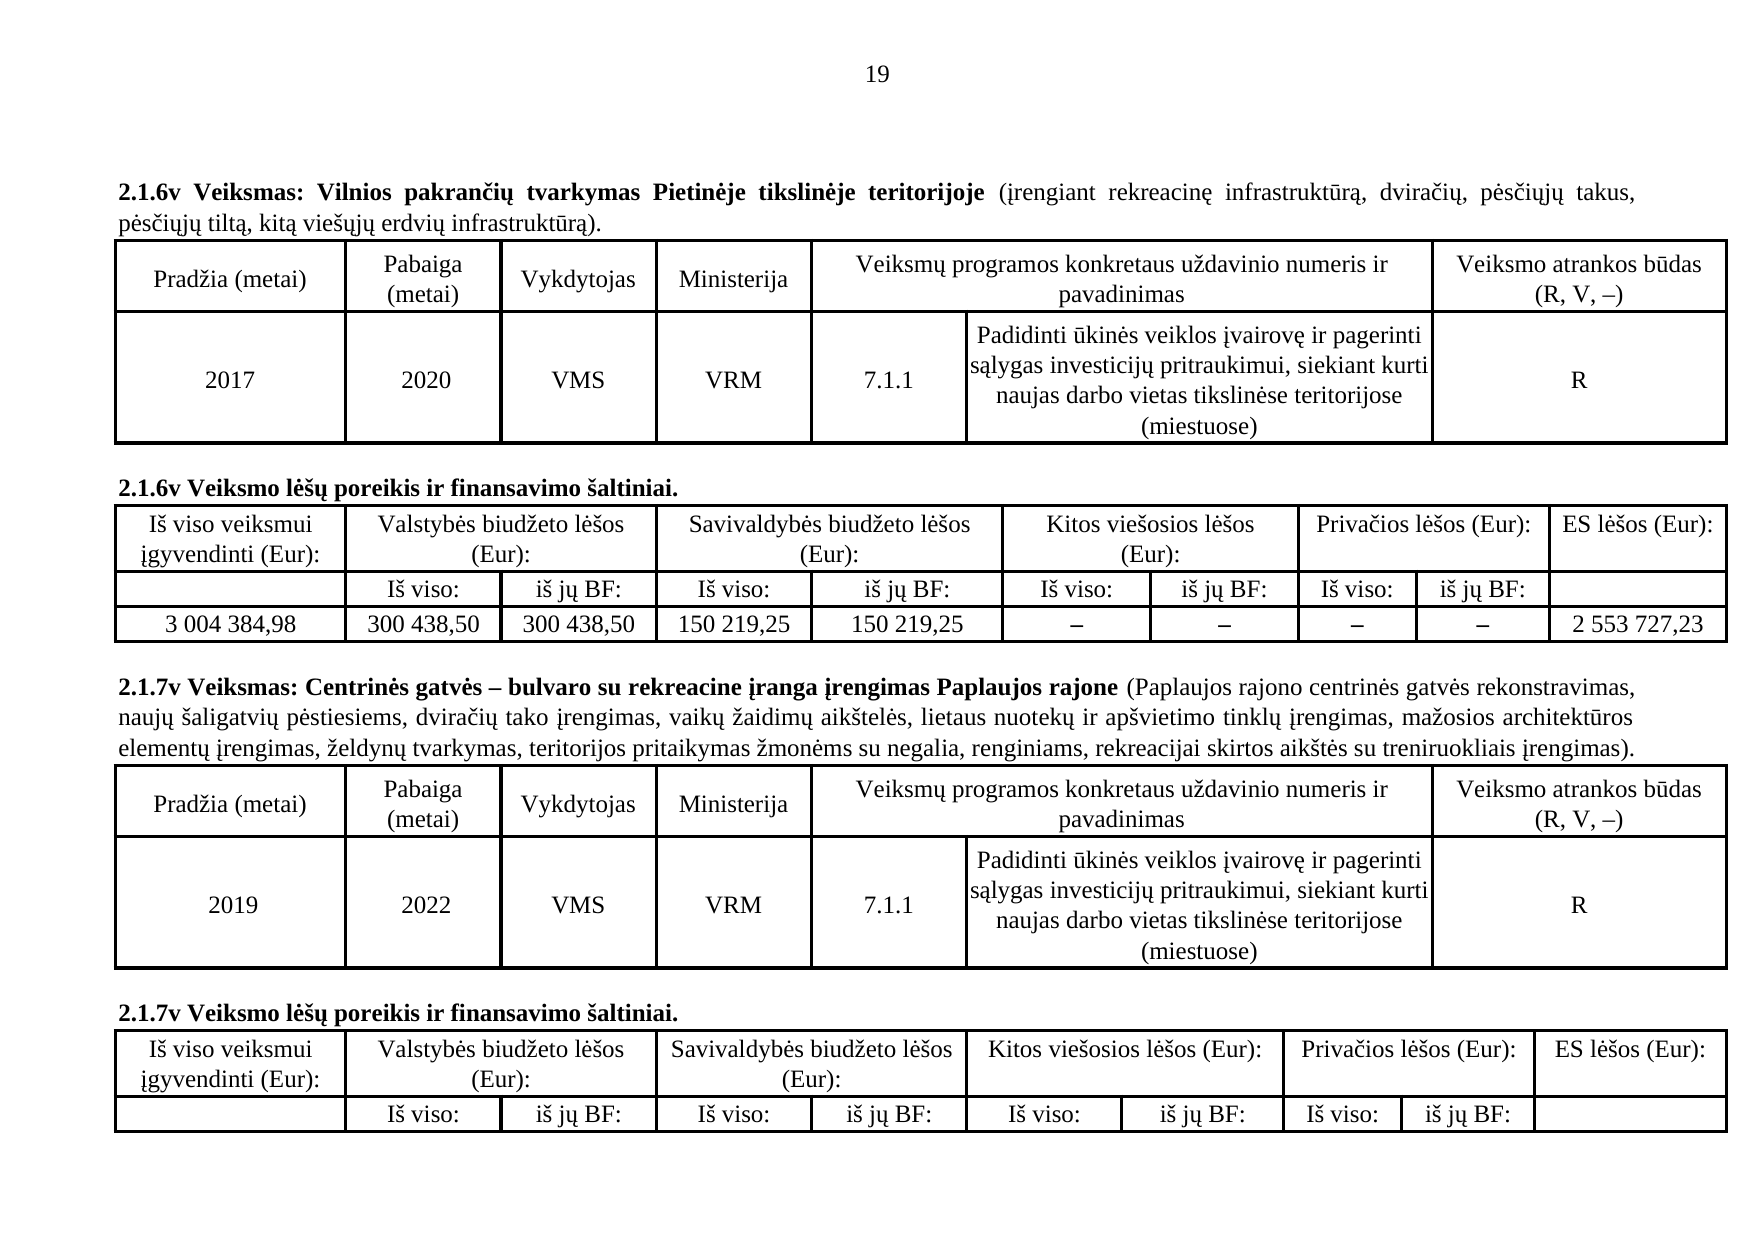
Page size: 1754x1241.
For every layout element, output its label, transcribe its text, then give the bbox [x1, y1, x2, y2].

table_cell 300 438,50 [503, 608, 655, 640]
text 2.1.7v Veiksmo lėšų poreikis ir finansavimo šaltiniai. [118, 998, 1636, 1027]
table_header Kitos viešosios lėšos (Eur): [968, 1032, 1282, 1094]
table_cell 150 219,25 [813, 608, 1001, 640]
table_cell VRM [658, 838, 810, 966]
table_cell iš jų BF: [813, 1098, 965, 1130]
table_cell – [1418, 608, 1548, 640]
table_header Pabaiga (metai) [347, 767, 499, 835]
table_cell Padidinti ūkinės veiklos įvairovę ir pagerinti sąlygas investicijų pritraukimui, siekiant kurti naujas darbo vietas tikslinėse teritorijose (miestuose) [968, 313, 1431, 441]
table_header Pradžia (metai) [117, 242, 344, 309]
table_header Kitos viešosios lėšos (Eur): [1004, 507, 1297, 569]
table_cell [1536, 1098, 1725, 1130]
table_header Savivaldybės biudžeto lėšos (Eur): [658, 1032, 965, 1094]
table_cell 150 219,25 [658, 608, 810, 640]
table_cell R [1434, 313, 1725, 441]
table_cell – [1152, 608, 1297, 640]
table_cell [1551, 573, 1725, 604]
table_header Valstybės biudžeto lėšos (Eur): [347, 1032, 655, 1094]
table_cell 7.1.1 [813, 838, 965, 966]
table_header Veiksmo atrankos būdas (R, V, –) [1434, 242, 1725, 309]
table_header Veiksmų programos konkretaus uždavinio numeris ir pavadinimas [813, 242, 1431, 309]
table_cell Iš viso: [968, 1098, 1120, 1130]
table_cell iš jų BF: [1418, 573, 1548, 604]
table_header Privačios lėšos (Eur): [1285, 1032, 1533, 1094]
table_cell Iš viso: [1285, 1098, 1400, 1130]
table_cell [117, 573, 344, 604]
table_cell VMS [503, 838, 655, 966]
text 2.1.6v Veiksmo lėšų poreikis ir finansavimo šaltiniai. [118, 473, 1636, 502]
table_header Ministerija [658, 242, 810, 309]
table_cell iš jų BF: [1152, 573, 1297, 604]
table_header Iš viso veiksmui įgyvendinti (Eur): [117, 507, 344, 569]
table_cell 2022 [347, 838, 499, 966]
table_header Privačios lėšos (Eur): [1300, 507, 1548, 569]
table_cell – [1004, 608, 1149, 640]
table_header Pabaiga (metai) [347, 242, 499, 309]
table_cell [117, 1098, 344, 1130]
table_header Iš viso veiksmui įgyvendinti (Eur): [117, 1032, 344, 1094]
table_cell 2017 [117, 313, 344, 441]
table_header Savivaldybės biudžeto lėšos (Eur): [658, 507, 1001, 569]
table_header Veiksmų programos konkretaus uždavinio numeris ir pavadinimas [813, 767, 1431, 835]
table_cell 300 438,50 [347, 608, 499, 640]
table_header Ministerija [658, 767, 810, 835]
table_header Pradžia (metai) [117, 767, 344, 835]
table_cell R [1434, 838, 1725, 966]
text 2.1.6v Veiksmas: Vilnios pakrančių tvarkymas Pietinėje tikslinėje teritorijoje (įrengiant rekreacinę infrastruktūrą, dviračių, pėsčiųjų takus, pėsčiųjų tiltą, kitą viešųjų erdvių infrastruktūrą). [118, 177, 1636, 237]
table_cell VMS [503, 313, 655, 441]
table_cell iš jų BF: [1123, 1098, 1282, 1130]
table_cell Iš viso: [347, 573, 499, 604]
table_cell Padidinti ūkinės veiklos įvairovę ir pagerinti sąlygas investicijų pritraukimui, siekiant kurti naujas darbo vietas tikslinėse teritorijose (miestuose) [968, 838, 1431, 966]
table_cell 7.1.1 [813, 313, 965, 441]
table_cell 2020 [347, 313, 499, 441]
table_header Veiksmo atrankos būdas (R, V, –) [1434, 767, 1725, 835]
table_cell iš jų BF: [503, 573, 655, 604]
table_cell Iš viso: [1300, 573, 1415, 604]
table_cell iš jų BF: [813, 573, 1001, 604]
table_cell Iš viso: [1004, 573, 1149, 604]
table_cell iš jų BF: [1403, 1098, 1533, 1130]
table_cell iš jų BF: [503, 1098, 655, 1130]
table_header ES lėšos (Eur): [1551, 507, 1725, 569]
table_header Vykdytojas [503, 767, 655, 835]
text 2.1.7v Veiksmas: Centrinės gatvės – bulvaro su rekreacine įranga įrengimas Paplaujos rajone (Paplaujos rajono centrinės gatvės rekonstravimas, naujų šaligatvių pėstiesiems, dviračių tako įrengimas, vaikų žaidimų aikštelės, lietaus nuotekų ir apšvietimo tinklų įrengimas, mažosios architektūros elementų įrengimas, želdynų tvarkymas, teritorijos pritaikymas žmonėms su negalia, renginiams, rekreacijai skirtos aikštės su treniruokliais įrengimas). [118, 672, 1636, 762]
table_header ES lėšos (Eur): [1536, 1032, 1725, 1094]
table_cell 2 553 727,23 [1551, 608, 1725, 640]
table_cell Iš viso: [658, 1098, 810, 1130]
table_cell Iš viso: [658, 573, 810, 604]
table_header Vykdytojas [503, 242, 655, 309]
table_cell – [1300, 608, 1415, 640]
table_header Valstybės biudžeto lėšos (Eur): [347, 507, 655, 569]
table_cell Iš viso: [347, 1098, 499, 1130]
table_cell VRM [658, 313, 810, 441]
table_cell 3 004 384,98 [117, 608, 344, 640]
table_cell 2019 [117, 838, 344, 966]
